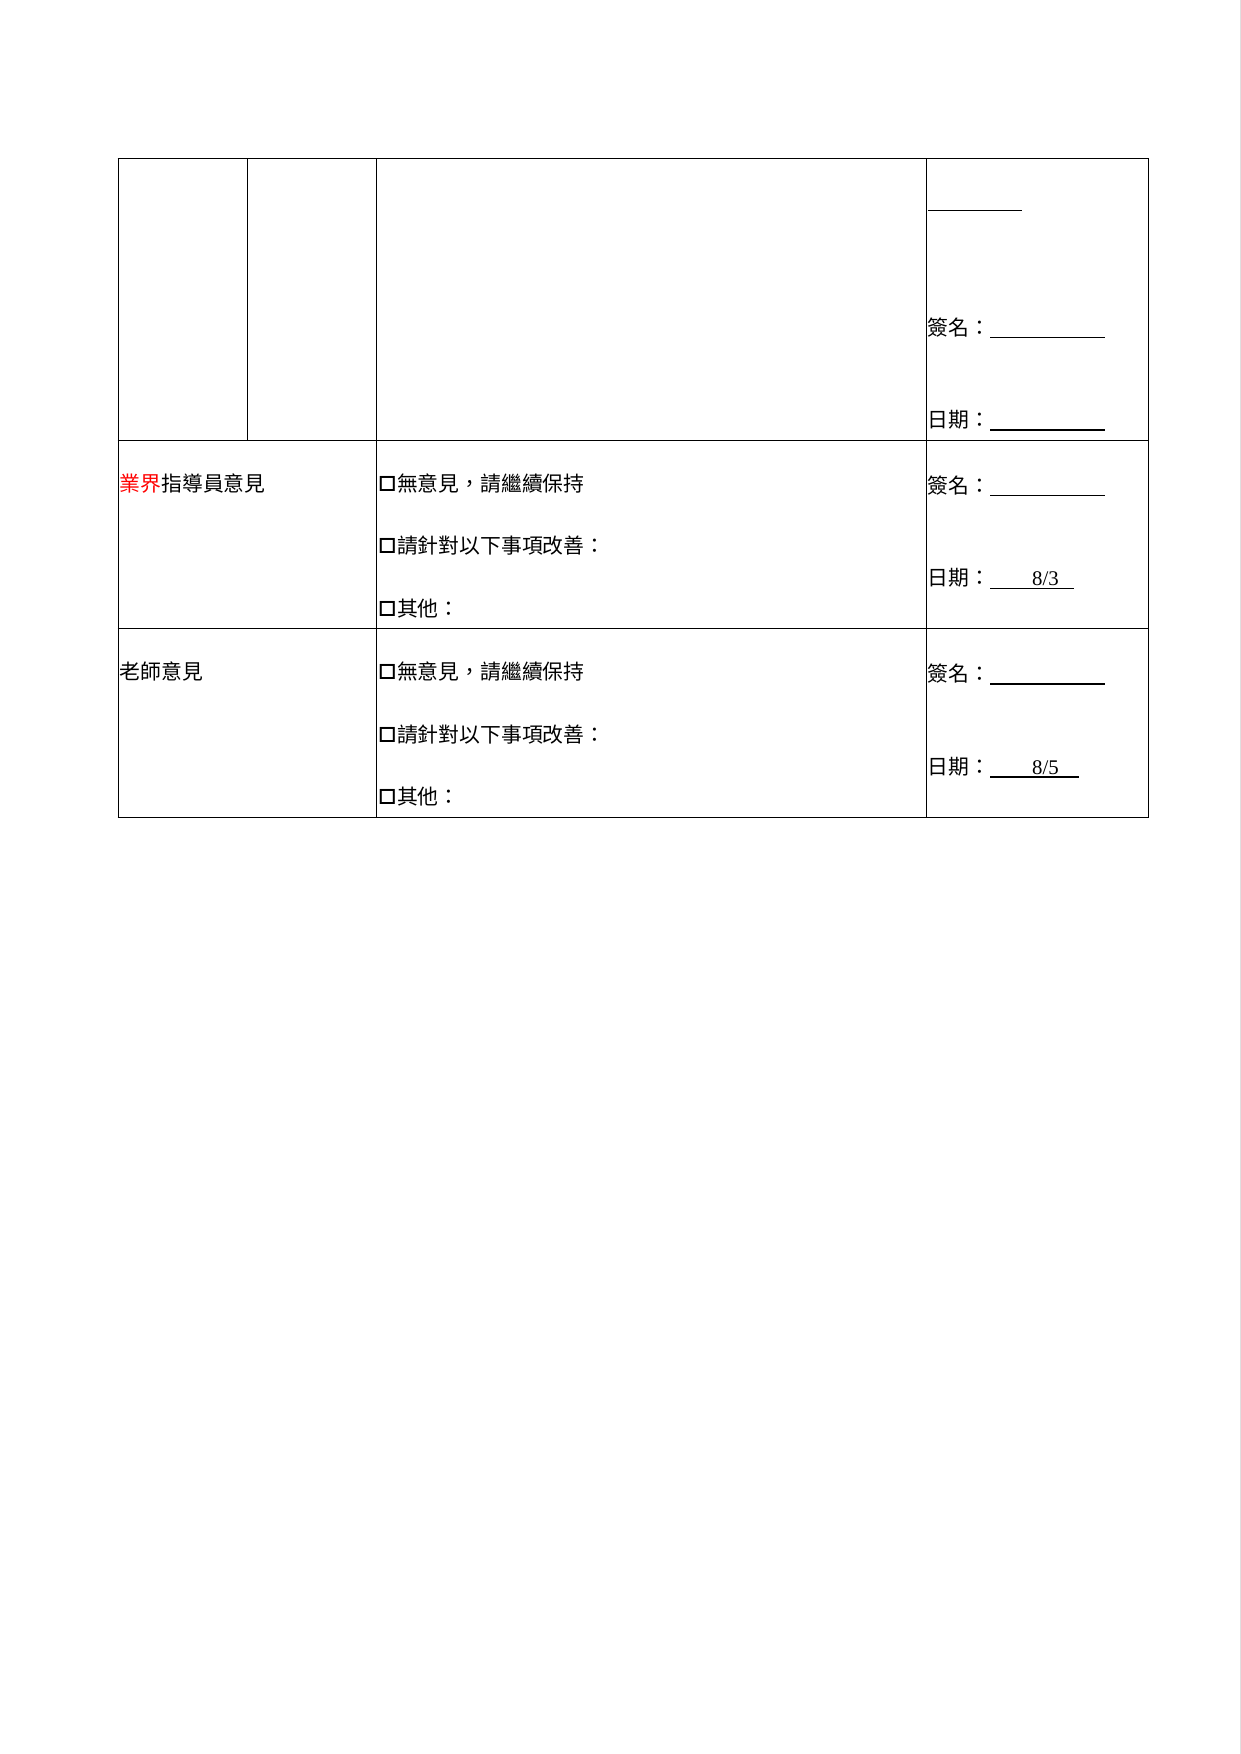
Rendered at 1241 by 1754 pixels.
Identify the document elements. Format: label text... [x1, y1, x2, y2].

table_cell 簽名： 日期： 8/5 [927, 629, 1148, 817]
table_cell 業界指導員意見 [119, 441, 376, 628]
table_cell [248, 159, 376, 439]
table_cell 無意見，請繼續保持 請針對以下事項改善： 其他： [377, 441, 926, 628]
table_cell [377, 159, 926, 439]
table_cell 簽名： 日期： [927, 159, 1148, 439]
table_cell 簽名： 日期： 8/3 [927, 441, 1148, 628]
table_cell [119, 159, 247, 439]
table_cell 老師意見 [119, 629, 376, 817]
table_cell 無意見，請繼續保持 請針對以下事項改善： 其他： [377, 629, 926, 817]
